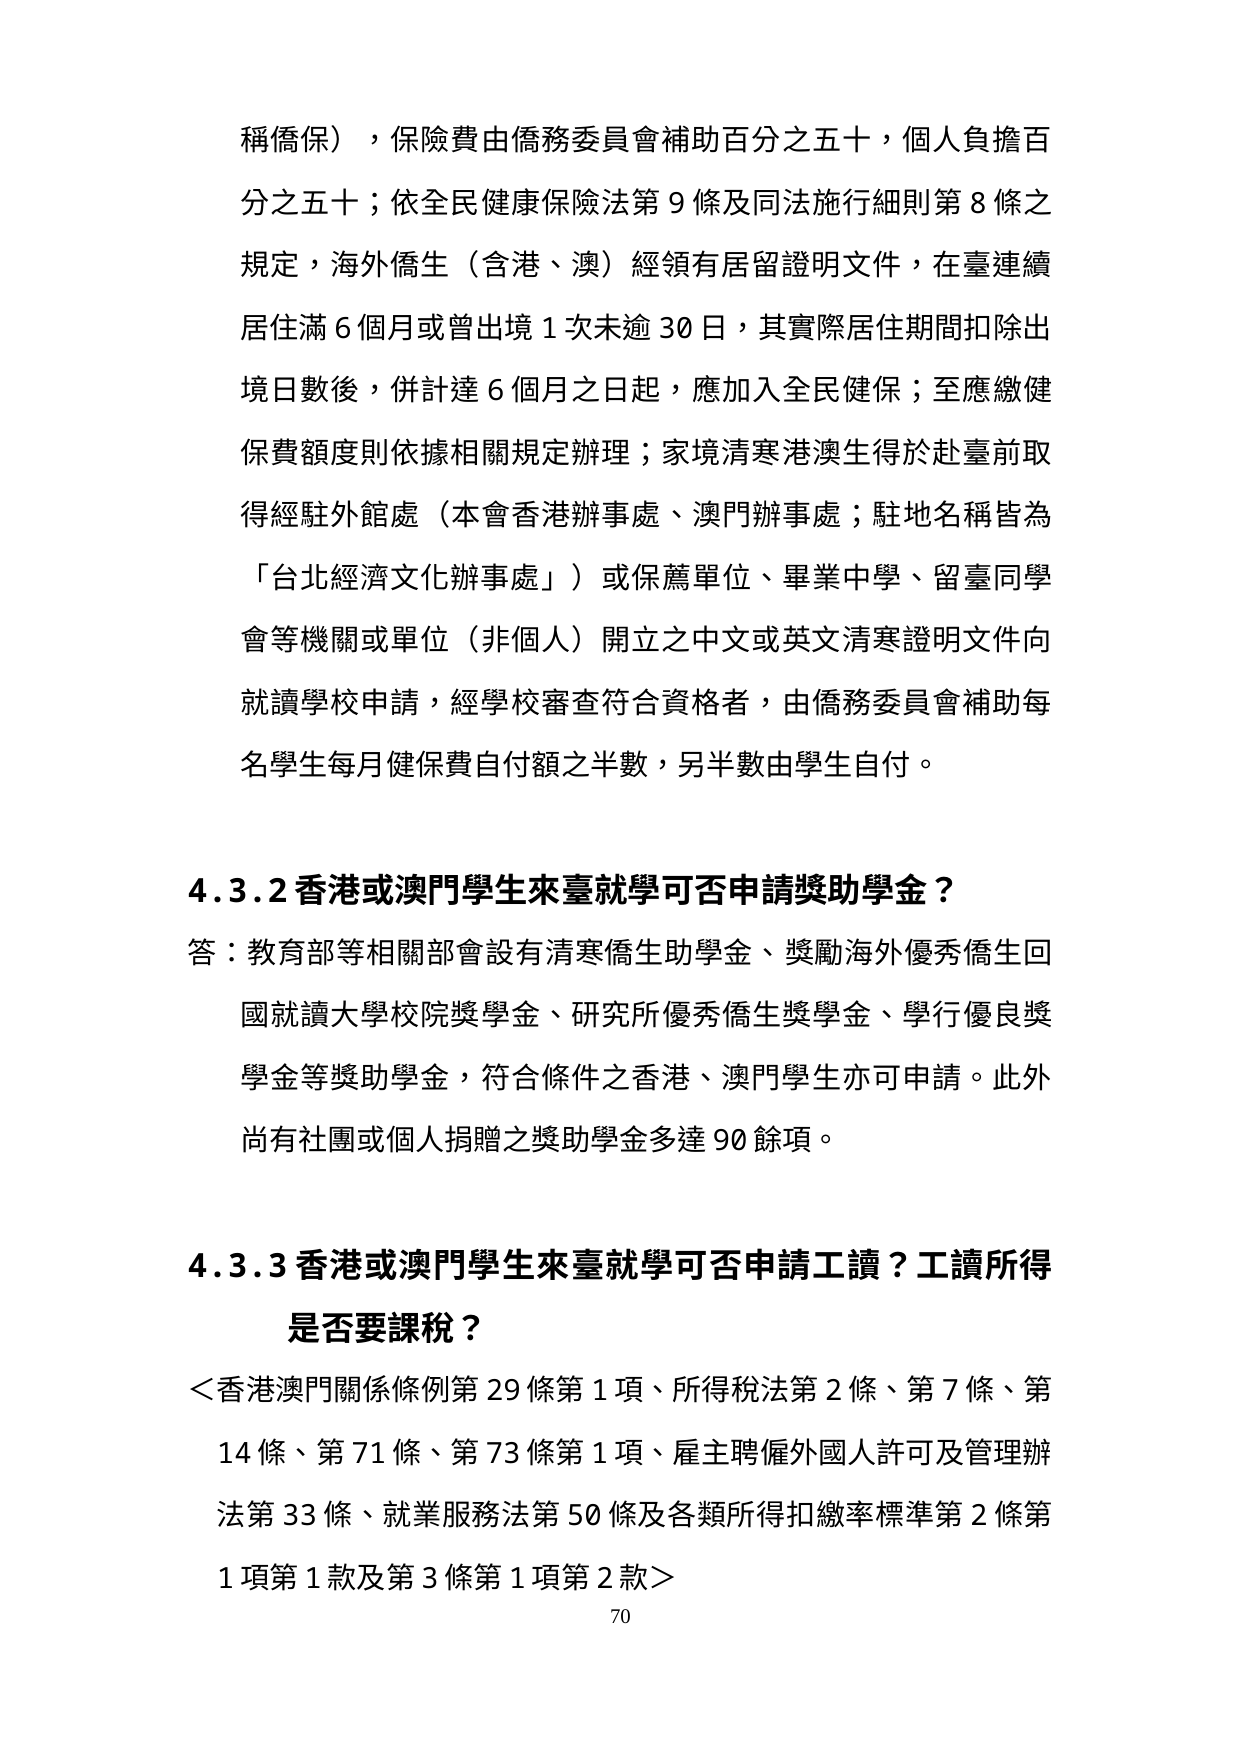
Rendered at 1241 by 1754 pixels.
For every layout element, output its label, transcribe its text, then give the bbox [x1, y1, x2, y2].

text 稱僑保），保險費由僑務委員會補助百分之五十，個人負擔百分之五十；依全民健康保險法第9條及同法施行細則第8條之規定，海外僑生（含港、澳）經領有居留證明文件，在臺連續居住滿6個月或曾出境1次未逾30日，其實際居住期間扣除出境日數後，併計達6個月之日起，應加入全民健保；至應繳健保費額度則依據相關規定辦理；家境清寒港澳生得於赴臺前取得經駐外館處（本會香港辦事處、澳門辦事處；駐地名稱皆為「台北經濟文化辦事處」）或保薦單位、畢業中學、留臺同學會等機關或單位（非個人）開立之中文或英文清寒證明文件向就讀學校申請，經學校審查符合資格者，由僑務委員會補助每名學生每月健保費自付額之半數，另半數由學生自付。 [187, 96, 1053, 784]
text ＜香港澳門關係條例第29條第1項、所得稅法第2條、第7條、第14條、第71條、第73條第1項、雇主聘僱外國人許可及管理辦法第33條、就業服務法第50條及各類所得扣繳率標準第2條第1項第1款及第3條第1項第2款＞ [187, 1346, 1053, 1596]
text 4.3.2香港或澳門學生來臺就學可否申請獎助學金？ [187, 846, 1053, 909]
text 答：教育部等相關部會設有清寒僑生助學金、獎勵海外優秀僑生回國就讀大學校院獎學金、研究所優秀僑生獎學金、學行優良獎學金等獎助學金，符合條件之香港、澳門學生亦可申請。此外，尚有社團或個人捐贈之獎助學金多達90餘項。 [187, 909, 1053, 1159]
text 4.3.3香港或澳門學生來臺就學可否申請工讀？工讀所得是否要課稅？ [187, 1221, 1053, 1346]
